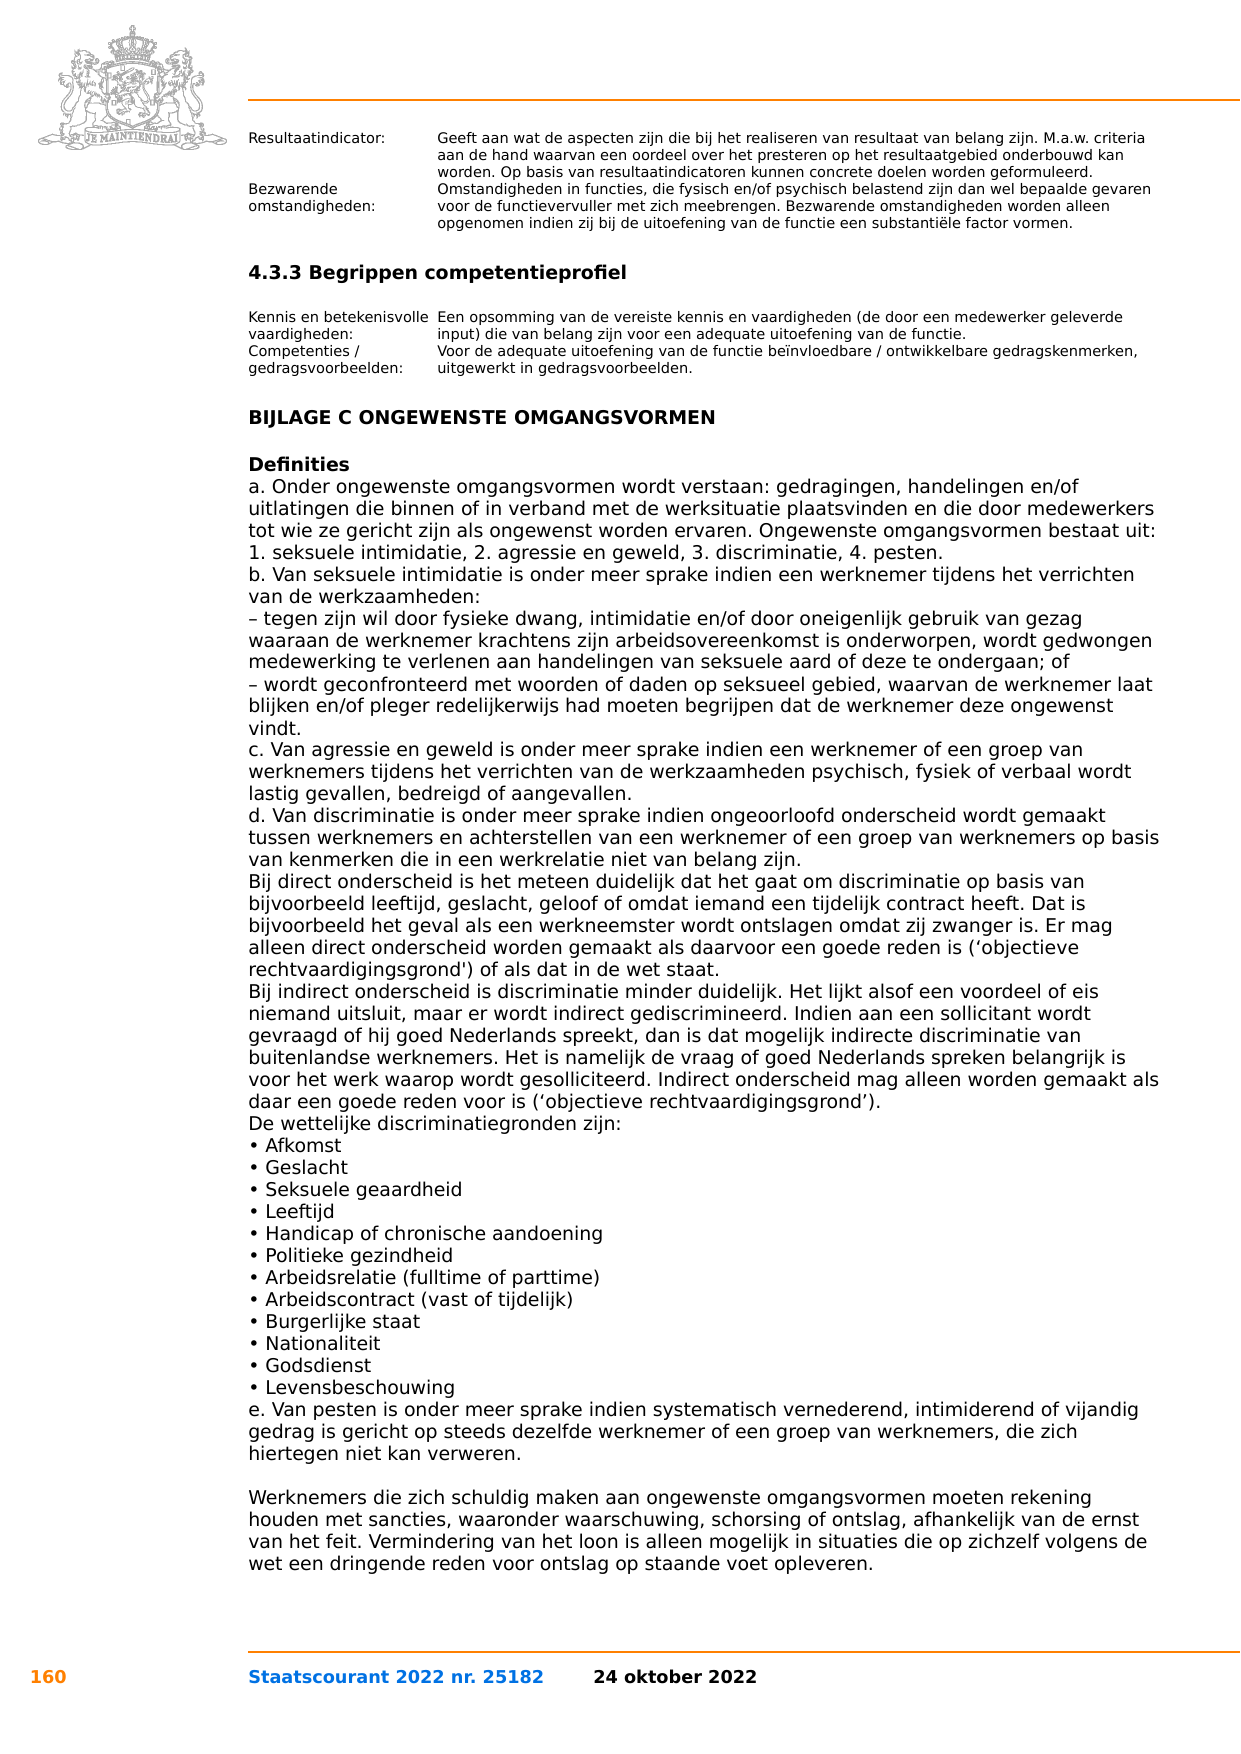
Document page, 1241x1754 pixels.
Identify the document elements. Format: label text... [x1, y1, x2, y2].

text b. Van seksuele intimidatie is onder meer sprake indien een werknemer tijdens het verrichten van de werkzaamheden: [248, 563, 1163, 607]
text – wordt geconfronteerd met woorden of daden op seksueel gebied, waarvan de werknemer laat blijken en/of pleger redelijkerwijs had moeten begrijpen dat de werknemer deze ongewenst vindt. [248, 673, 1163, 739]
text • Godsdienst [248, 1355, 1163, 1377]
text Bij indirect onderscheid is discriminatie minder duidelijk. Het lijkt alsof een voordeel of eis niemand uitsluit, maar er wordt indirect gediscrimineerd. Indien aan een sollicitant wordt gevraagd of hij goed Nederlands spreekt, dan is dat mogelijk indirecte discriminatie van buitenlandse werknemers. Het is namelijk de vraag of goed Nederlands spreken belangrijk is voor het werk waarop wordt gesolliciteerd. Indirect onderscheid mag alleen worden gemaakt als daar een goede reden voor is (‘objectieve rechtvaardigingsgrond’). [248, 981, 1163, 1113]
text • Leeftijd [248, 1201, 1163, 1223]
text c. Van agressie en geweld is onder meer sprake indien een werknemer of een groep van werknemers tijdens het verrichten van de werkzaamheden psychisch, fysiek of verbaal wordt lastig gevallen, bedreigd of aangevallen. [248, 739, 1163, 805]
table_header Kennis en betekenisvolle vaardigheden: [248, 309, 431, 343]
text • Burgerlijke staat [248, 1311, 1163, 1333]
picture [38, 25, 227, 150]
text d. Van discriminatie is onder meer sprake indien ongeoorloofd onderscheid wordt gemaakt tussen werknemers en achterstellen van een werknemer of een groep van werknemers op basis van kenmerken die in een werkrelatie niet van belang zijn. [248, 805, 1163, 871]
text – tegen zijn wil door fysieke dwang, intimidatie en/of door oneigenlijk gebruik van gezag waaraan de werknemer krachtens zijn arbeidsovereenkomst is onderworpen, wordt gedwongen medewerking te verlenen aan handelingen van seksuele aard of deze te ondergaan; of [248, 607, 1163, 673]
table_cell Omstandigheden in functies, die fysisch en/of psychisch belastend zijn dan wel bepaalde gevaren voor de functievervuller met zich meebrengen. Bezwarende omstandigheden worden alleen opgenomen indien zij bij de uitoefening van de functie een substantiële factor vormen. [431, 181, 1163, 232]
text • Arbeidsrelatie (fulltime of parttime) [248, 1267, 1163, 1289]
text e. Van pesten is onder meer sprake indien systematisch vernederend, intimiderend of vijandig gedrag is gericht op steeds dezelfde werknemer of een groep van werknemers, die zich hiertegen niet kan verweren. [248, 1399, 1163, 1465]
table_cell Geeft aan wat de aspecten zijn die bij het realiseren van resultaat van belang zijn. M.a.w. criteria aan de hand waarvan een oordeel over het presteren op het resultaatgebied onderbouwd kan worden. Op basis van resultaatindicatoren kunnen concrete doelen worden geformuleerd. [431, 130, 1163, 181]
table_cell Resultaatindicator: [248, 130, 431, 181]
text • Handicap of chronische aandoening [248, 1223, 1163, 1245]
table_cell Bezwarende omstandigheden: [248, 181, 431, 232]
table_cell Competenties / gedragsvoorbeelden: [248, 343, 431, 377]
text • Geslacht [248, 1157, 1163, 1179]
table_cell Voor de adequate uitoefening van de functie beïnvloedbare / ontwikkelbare gedragskenmerken, uitgewerkt in gedragsvoorbeelden. [431, 343, 1163, 377]
subtitle 4.3.3 Begrippen competentieprofiel [248, 262, 1163, 284]
table_header Een opsomming van de vereiste kennis en vaardigheden (de door een medewerker geleverde input) die van belang zijn voor een adequate uitoefening van de functie. [431, 309, 1163, 343]
text De wettelijke discriminatiegronden zijn: [248, 1113, 1163, 1135]
text • Arbeidscontract (vast of tijdelijk) [248, 1289, 1163, 1311]
text a. Onder ongewenste omgangsvormen wordt verstaan: gedragingen, handelingen en/of uitlatingen die binnen of in verband met de werksituatie plaatsvinden en die door medewerkers tot wie ze gericht zijn als ongewenst worden ervaren. Ongewenste omgangsvormen bestaat uit: 1. seksuele intimidatie, 2. agressie en geweld, 3. discriminatie, 4. pesten. [248, 476, 1163, 563]
text Werknemers die zich schuldig maken aan ongewenste omgangsvormen moeten rekening houden met sancties, waaronder waarschuwing, schorsing of ontslag, afhankelijk van de ernst van het feit. Vermindering van het loon is alleen mogelijk in situaties die op zichzelf volgens de wet een dringende reden voor ontslag op staande voet opleveren. [248, 1487, 1163, 1574]
text Bij direct onderscheid is het meteen duidelijk dat het gaat om discriminatie op basis van bijvoorbeeld leeftijd, geslacht, geloof of omdat iemand een tijdelijk contract heeft. Dat is bijvoorbeeld het geval als een werkneemster wordt ontslagen omdat zij zwanger is. Er mag alleen direct onderscheid worden gemaakt als daarvoor een goede reden is (‘objectieve rechtvaardigingsgrond') of als dat in de wet staat. [248, 871, 1163, 981]
text • Afkomst [248, 1135, 1163, 1157]
text • Nationaliteit [248, 1333, 1163, 1355]
subtitle BIJLAGE C ONGEWENSTE OMGANGSVORMEN [248, 407, 1163, 429]
text Definities [248, 454, 1163, 476]
text • Seksuele geaardheid [248, 1179, 1163, 1201]
text • Politieke gezindheid [248, 1245, 1163, 1267]
text • Levensbeschouwing [248, 1377, 1163, 1399]
